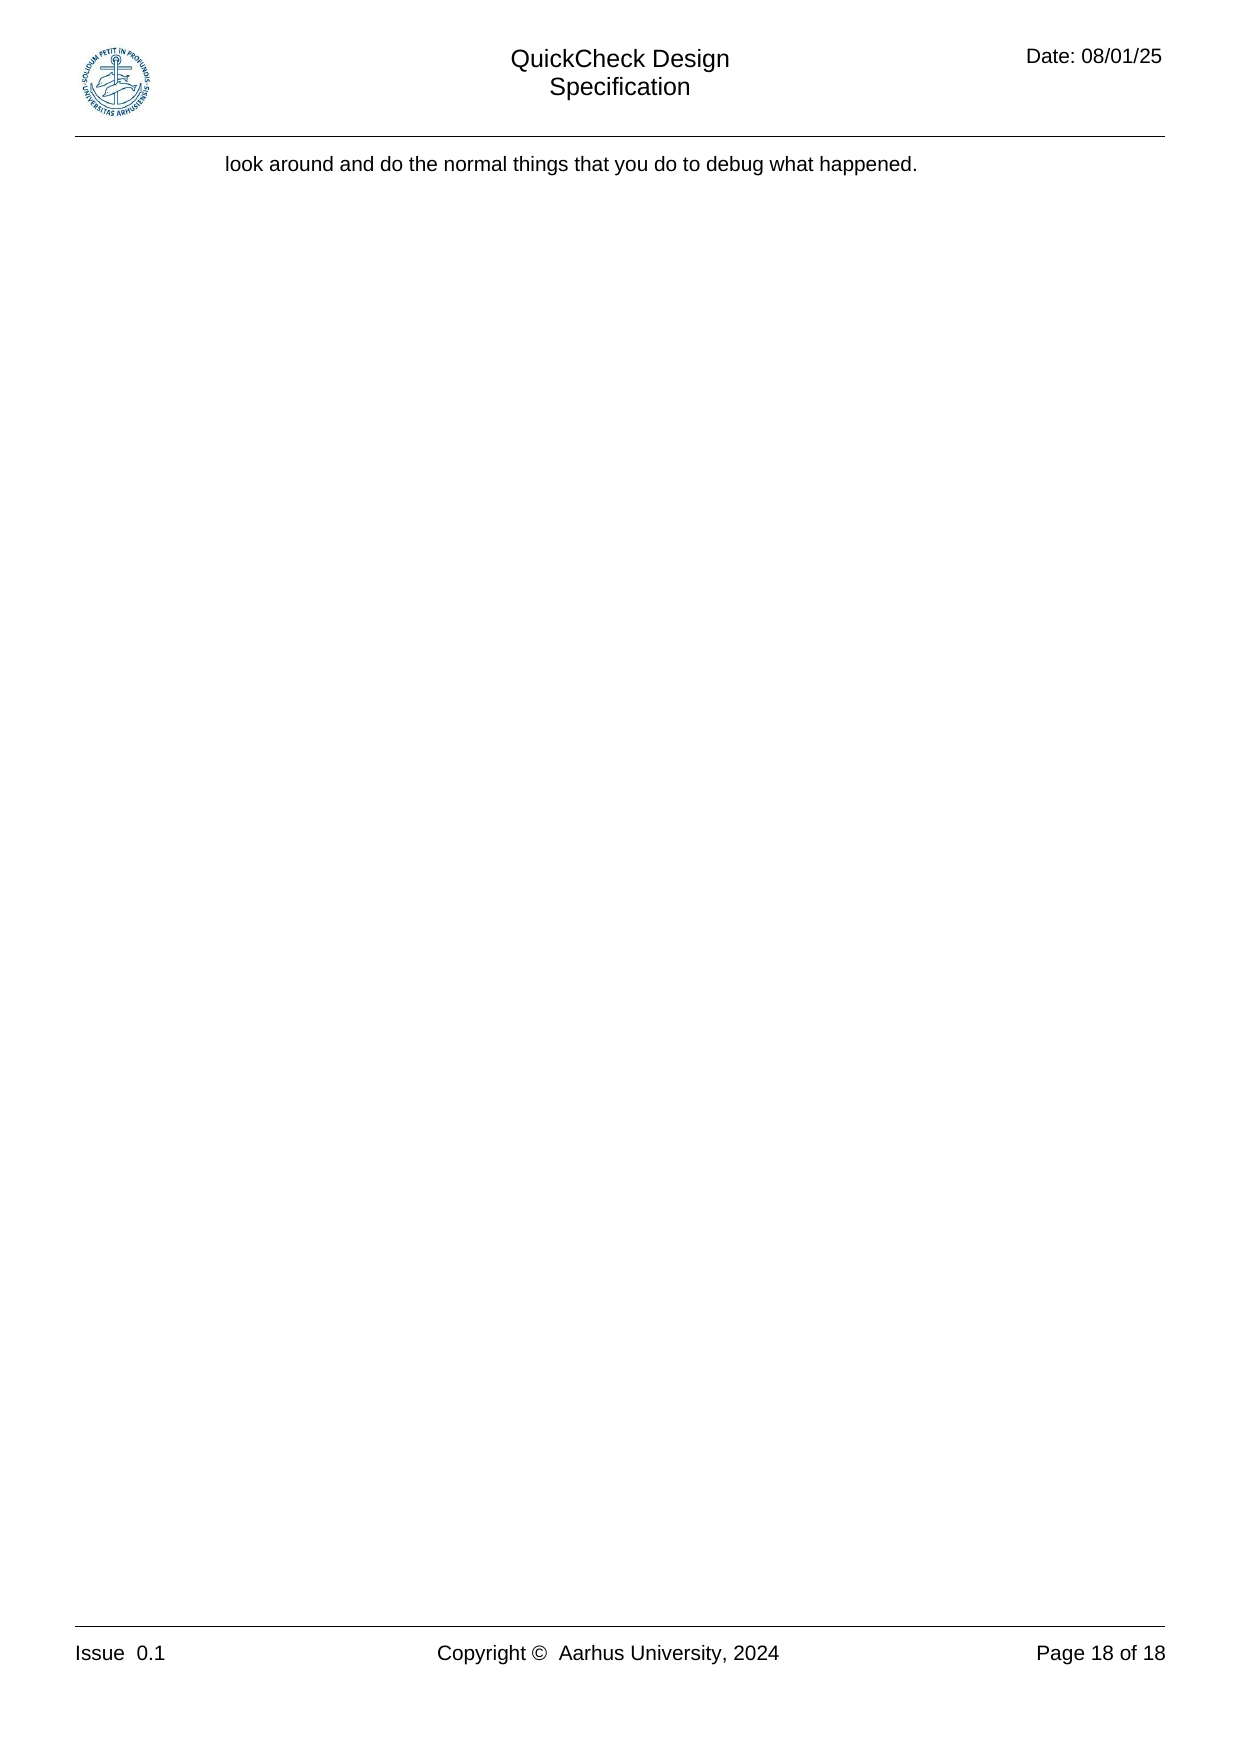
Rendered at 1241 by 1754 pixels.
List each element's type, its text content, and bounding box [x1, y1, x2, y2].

text look around and do the normal things that you do to debug what happened. [225, 152, 1165, 176]
picture [78, 44, 153, 120]
